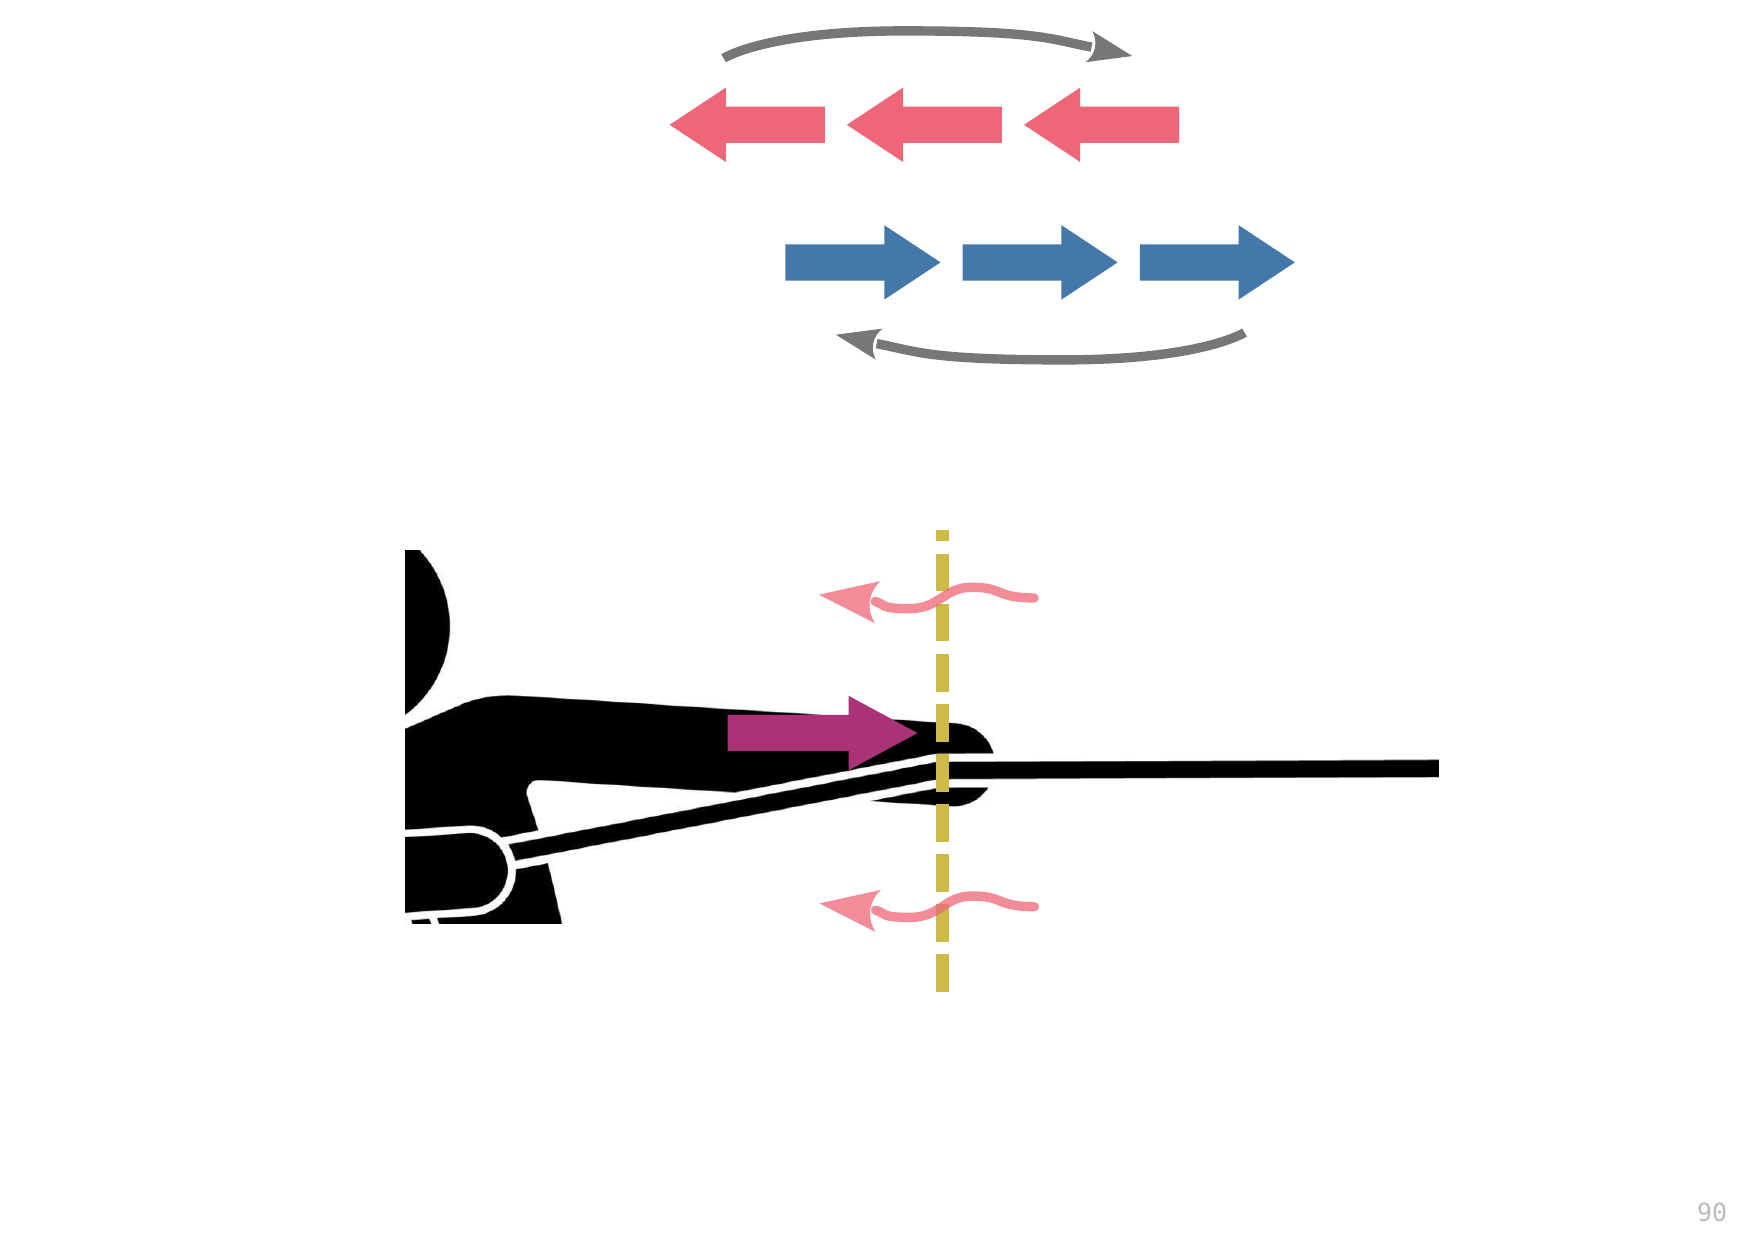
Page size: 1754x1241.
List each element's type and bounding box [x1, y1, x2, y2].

text_box [1024, 87, 1180, 162]
text_box [846, 87, 1002, 162]
text_box [785, 225, 941, 300]
text_box [669, 87, 825, 162]
text_box [727, 695, 918, 771]
text_box [962, 225, 1118, 300]
text_box [1139, 225, 1295, 300]
picture [405, 550, 1439, 924]
